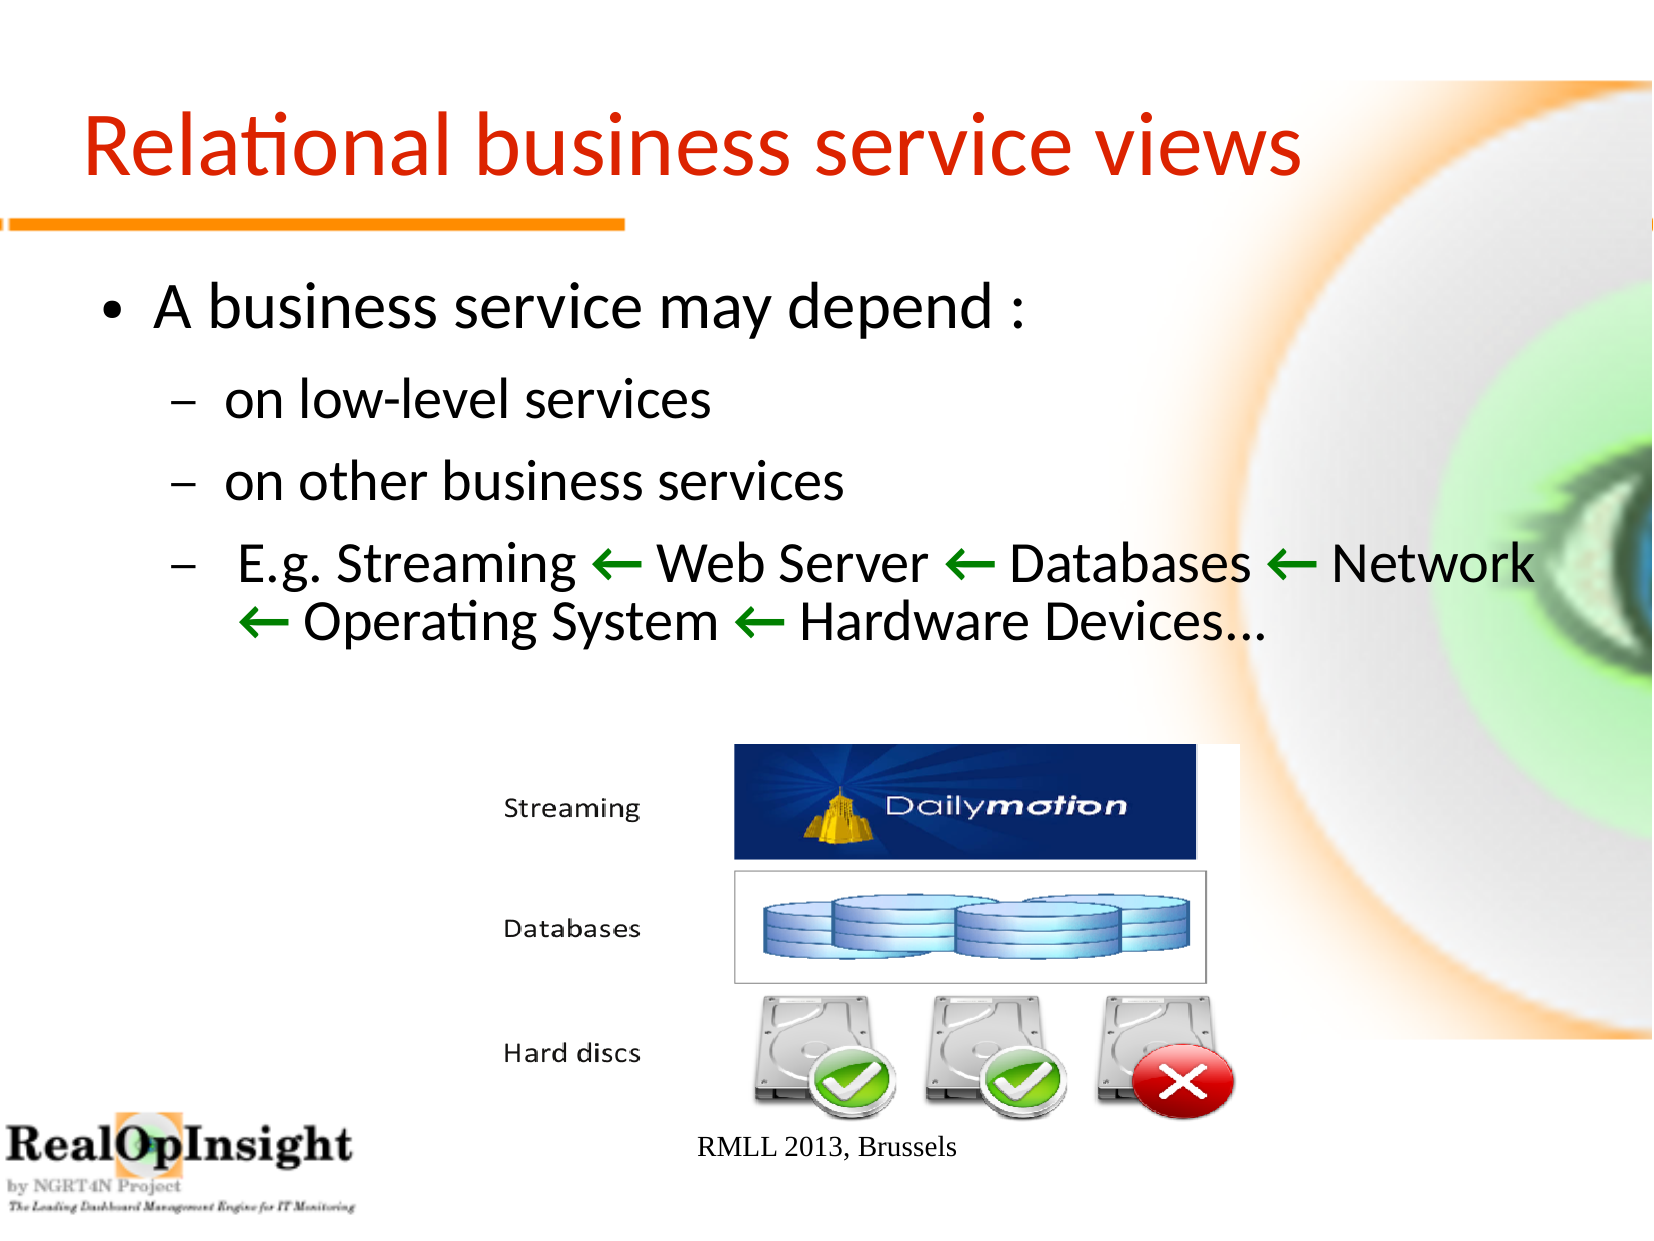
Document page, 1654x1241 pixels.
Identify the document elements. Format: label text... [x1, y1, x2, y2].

list A business service may depend : on low-level services on other business services E.g. Streaming ← Web Server ← Databases ← Network ← Operating System ← Hardware Devices... [82, 278, 1538, 998]
title Relational business service views [82, 49, 1547, 257]
picture [0, 0, 1654, 1241]
